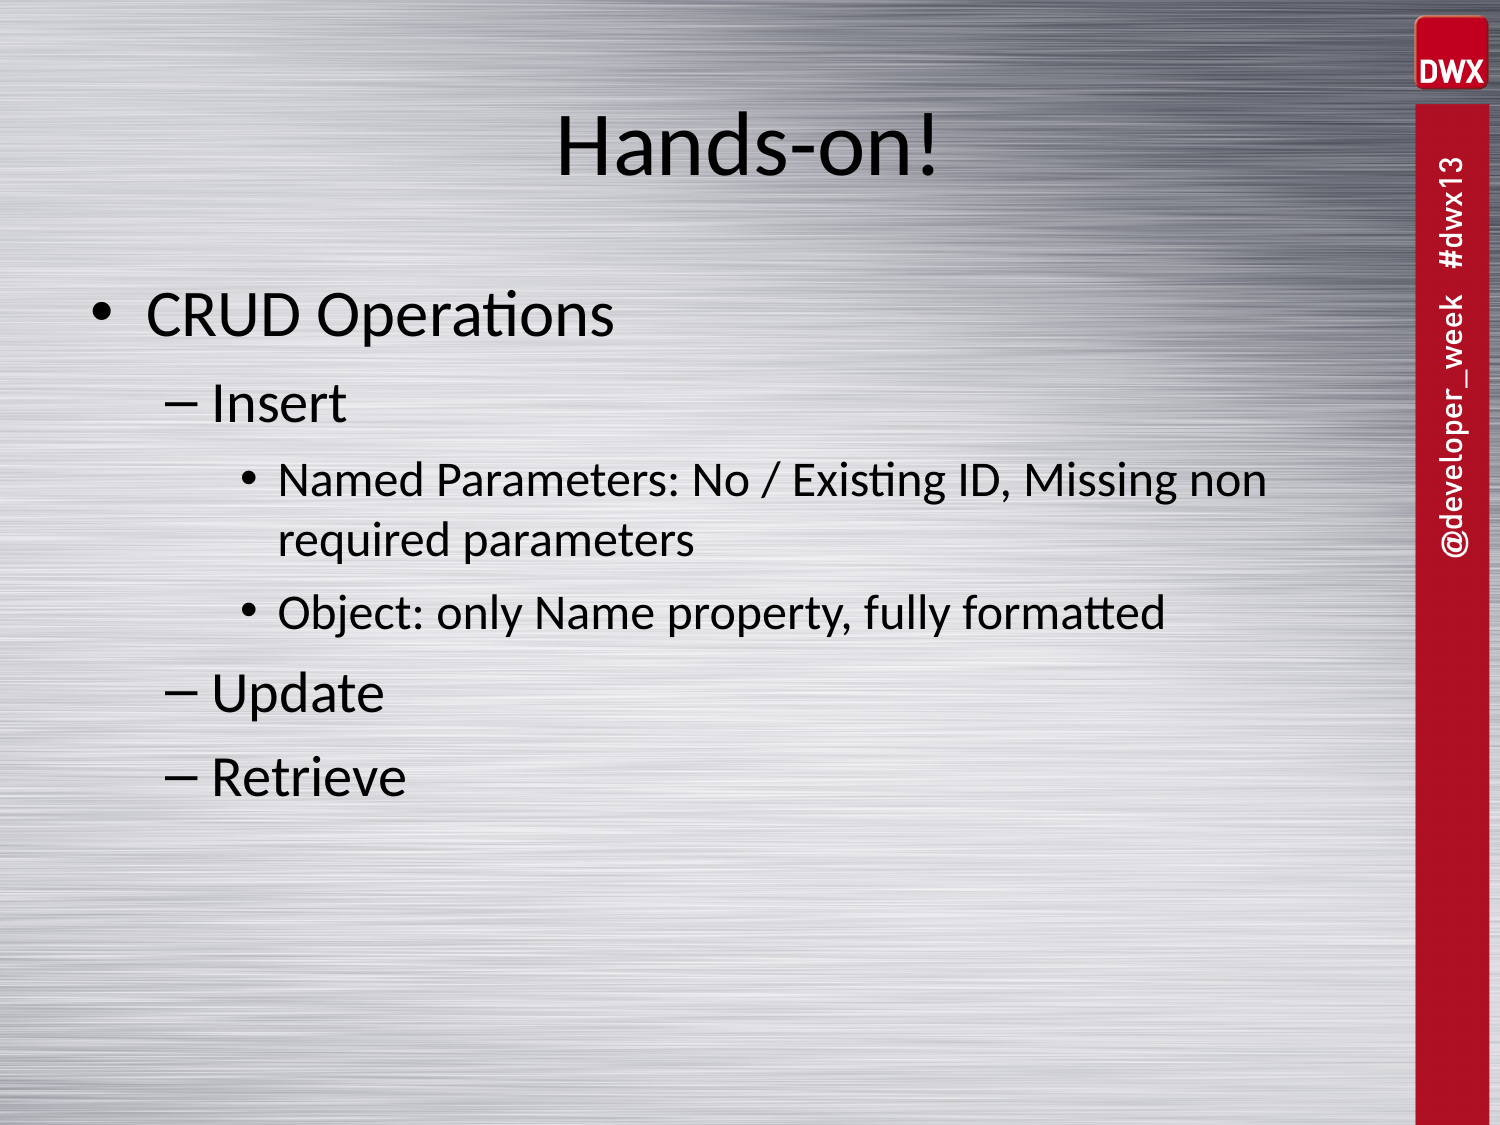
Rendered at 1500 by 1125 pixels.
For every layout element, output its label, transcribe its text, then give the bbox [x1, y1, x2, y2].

picture [0, 0, 1500, 1125]
title Hands-on! [75, 45, 1426, 233]
list CRUD Operations Insert Named Parameters: No / Existing ID, Missing non required parameters Object: only Name property, fully formatted Update Retrieve [75, 262, 1426, 1006]
